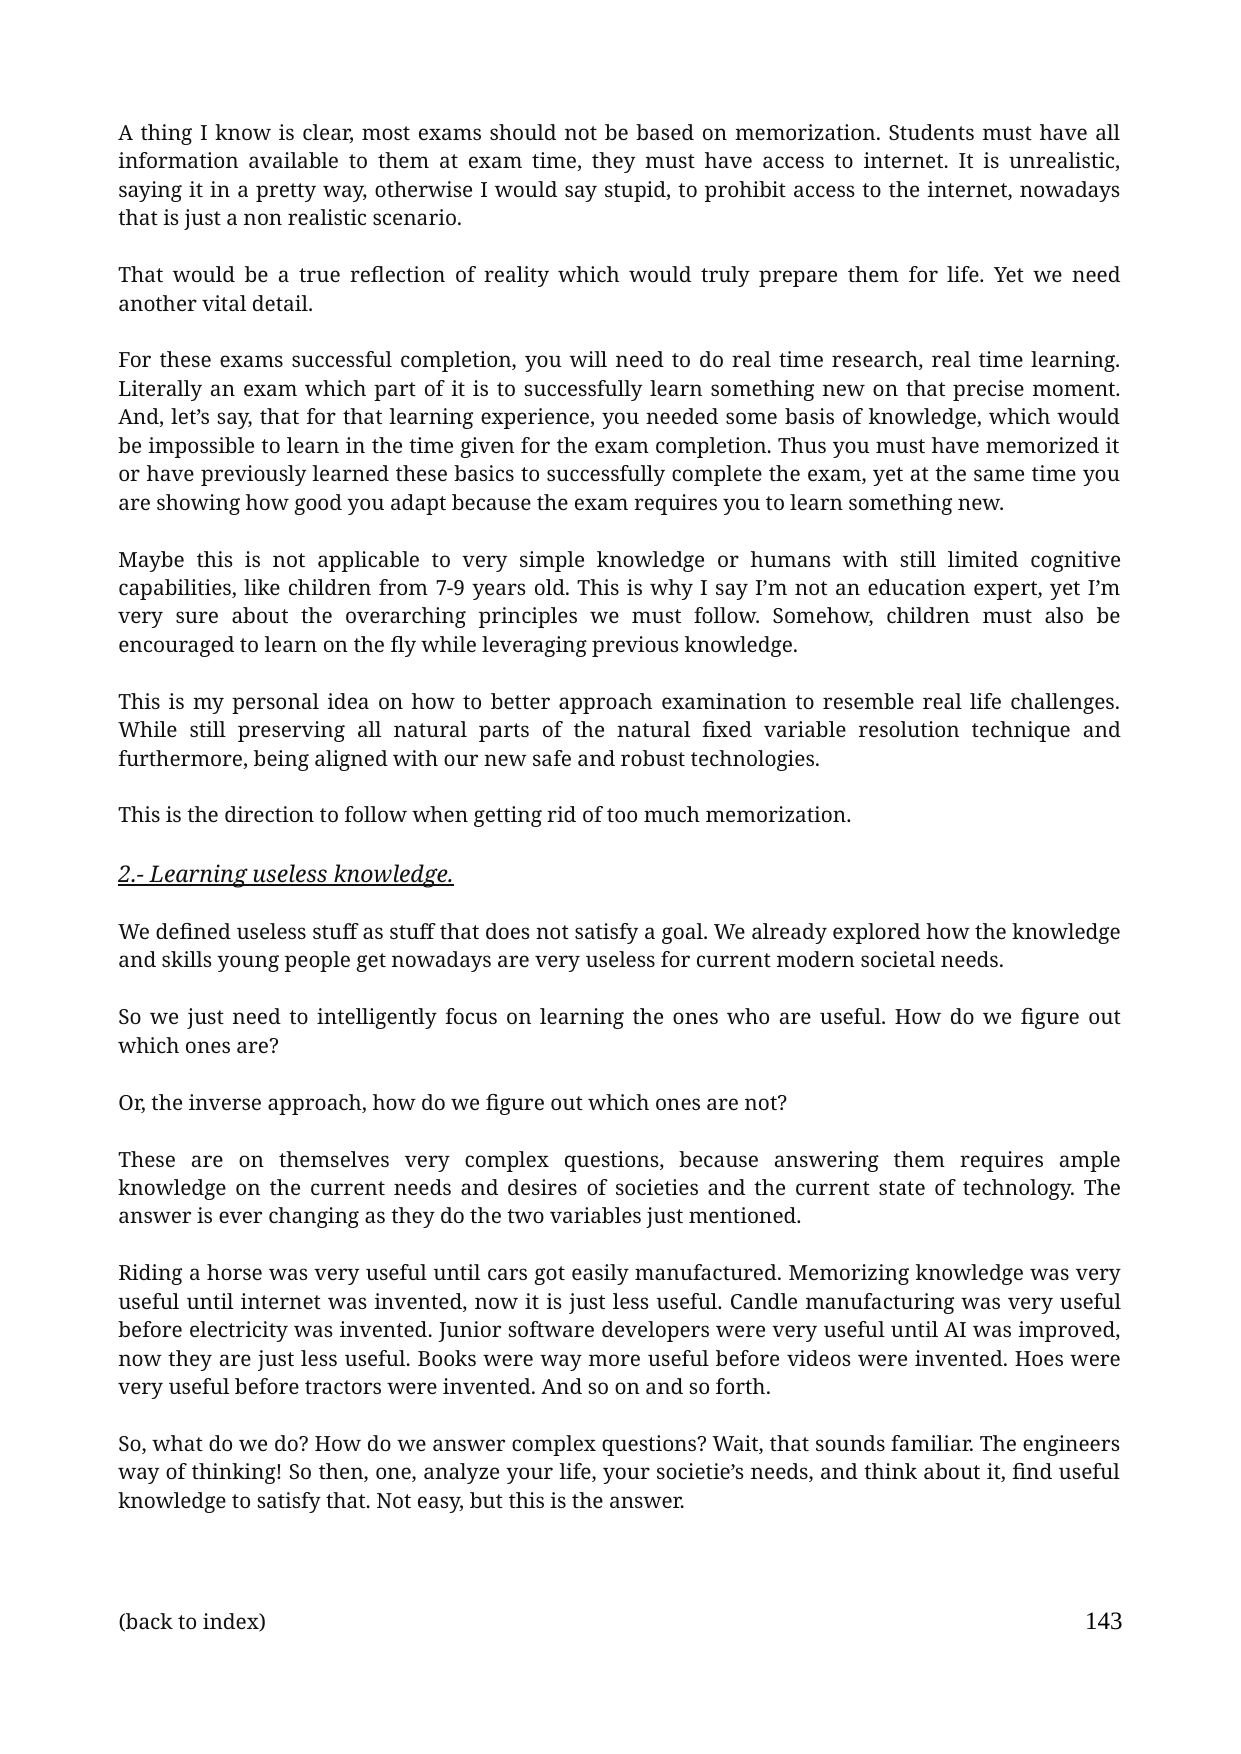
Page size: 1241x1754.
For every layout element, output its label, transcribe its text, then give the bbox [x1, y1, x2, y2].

text That would be a true reflection of reality which would truly prepare them for life. Yet we need another vital detail. [118, 260, 1122, 317]
text Maybe this is not applicable to very simple knowledge or humans with still limited cognitive capabilities, like children from 7-9 years old. This is why I say I’m not an education expert, yet I’m very sure about the overarching principles we must follow. Somehow, children must also be encouraged to learn on the fly while leveraging previous knowledge. [118, 545, 1122, 658]
text This is my personal idea on how to better approach examination to resemble real life challenges. While still preserving all natural parts of the natural fixed variable resolution technique and furthermore, being aligned with our new safe and robust technologies. [118, 687, 1122, 772]
text 2.- Learning useless knowledge. [118, 857, 1122, 889]
text So, what do we do? How do we answer complex questions? Wait, that sounds familiar. The engineers way of thinking! So then, one, analyze your life, your societie’s needs, and think about it, find useful knowledge to satisfy that. Not easy, but this is the answer. [118, 1429, 1122, 1514]
text So we just need to intelligently focus on learning the ones who are useful. How do we figure out which ones are? [118, 1002, 1122, 1059]
text Or, the inverse approach, how do we figure out which ones are not? [118, 1088, 1122, 1116]
text We defined useless stuff as stuff that does not satisfy a goal. We already explored how the knowledge and skills young people get nowadays are very useless for current modern societal needs. [118, 917, 1122, 974]
text This is the direction to follow when getting rid of too much memorization. [118, 801, 1122, 829]
text For these exams successful completion, you will need to do real time research, real time learning. Literally an exam which part of it is to successfully learn something new on that precise moment. And, let’s say, that for that learning experience, you needed some basis of knowledge, which would be impossible to learn in the time given for the exam completion. Thus you must have memorized it or have previously learned these basics to successfully complete the exam, yet at the same time you are showing how good you adapt because the exam requires you to learn something new. [118, 346, 1122, 516]
text These are on themselves very complex questions, because answering them requires ample knowledge on the current needs and desires of societies and the current state of technology. The answer is ever changing as they do the two variables just mentioned. [118, 1145, 1122, 1230]
text A thing I know is clear, most exams should not be based on memorization. Students must have all information available to them at exam time, they must have access to internet. It is unrealistic, saying it in a pretty way, otherwise I would say stupid, to prohibit access to the internet, nowadays that is just a non realistic scenario. [118, 118, 1122, 232]
text Riding a horse was very useful until cars got easily manufactured. Memorizing knowledge was very useful until internet was invented, now it is just less useful. Candle manufacturing was very useful before electricity was invented. Junior software developers were very useful until AI was improved, now they are just less useful. Books were way more useful before videos were invented. Hoes were very useful before tractors were invented. And so on and so forth. [118, 1258, 1122, 1401]
